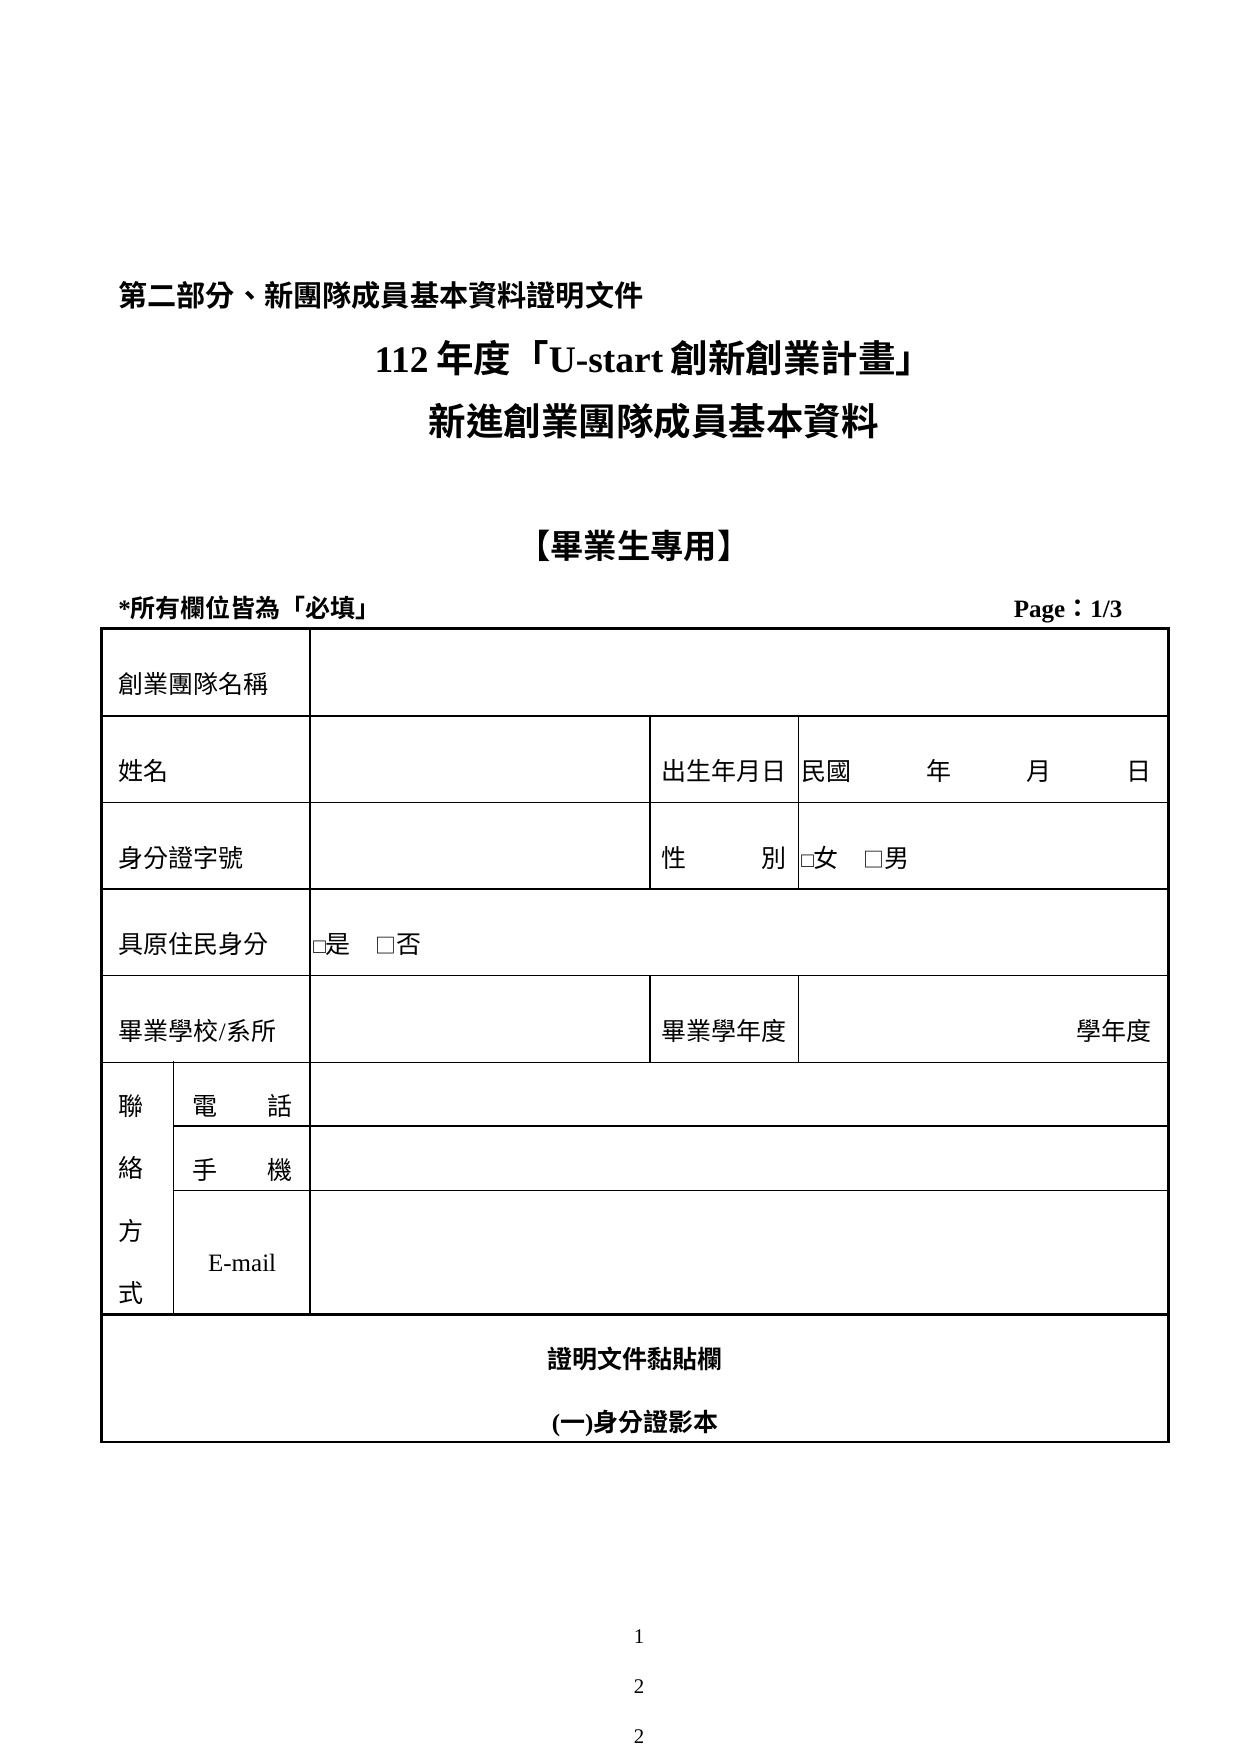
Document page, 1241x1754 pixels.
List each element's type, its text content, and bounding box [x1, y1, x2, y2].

table_cell [311, 1063, 1167, 1125]
table_cell 證明文件黏貼欄 (一)身分證影本 [103, 1316, 1167, 1441]
text 新進創業團隊成員基本資料 [156, 377, 1152, 439]
table_cell 性 別 [651, 803, 798, 888]
text *所有欄位皆為「必填」 Page：1/3 [118, 564, 1149, 627]
text 【畢業生專用】 [118, 502, 1149, 564]
table_cell E-mail [174, 1191, 309, 1313]
table_cell 身分證字號 [103, 803, 309, 888]
table_cell 具原住民身分 [103, 890, 309, 975]
table_header 創業團隊名稱 [103, 630, 309, 715]
table_header [311, 630, 1167, 715]
table_cell [311, 976, 649, 1061]
table_cell 手 機 [174, 1127, 309, 1189]
table_cell 電 話 [174, 1063, 309, 1125]
table_cell [311, 717, 649, 802]
table_cell [311, 1127, 1167, 1189]
table_cell □是 □否 [311, 890, 1167, 975]
table_cell 聯絡方式 [103, 1063, 173, 1313]
text 112年度「U-start創新創業計畫」 [156, 314, 1152, 377]
table_cell 姓名 [103, 717, 309, 802]
text 第二部分、新團隊成員基本資料證明文件 [118, 252, 1152, 314]
table_cell 畢業學年度 [651, 976, 798, 1061]
table_cell 學年度 [799, 976, 1167, 1061]
table_cell 出生年月日 [651, 717, 798, 802]
table_cell [311, 1191, 1167, 1313]
table_cell [311, 803, 649, 888]
table_cell 民國 年 月 日 [799, 717, 1167, 802]
table_cell 畢業學校/系所 [103, 976, 309, 1061]
table_cell □女 □男 [799, 803, 1167, 888]
